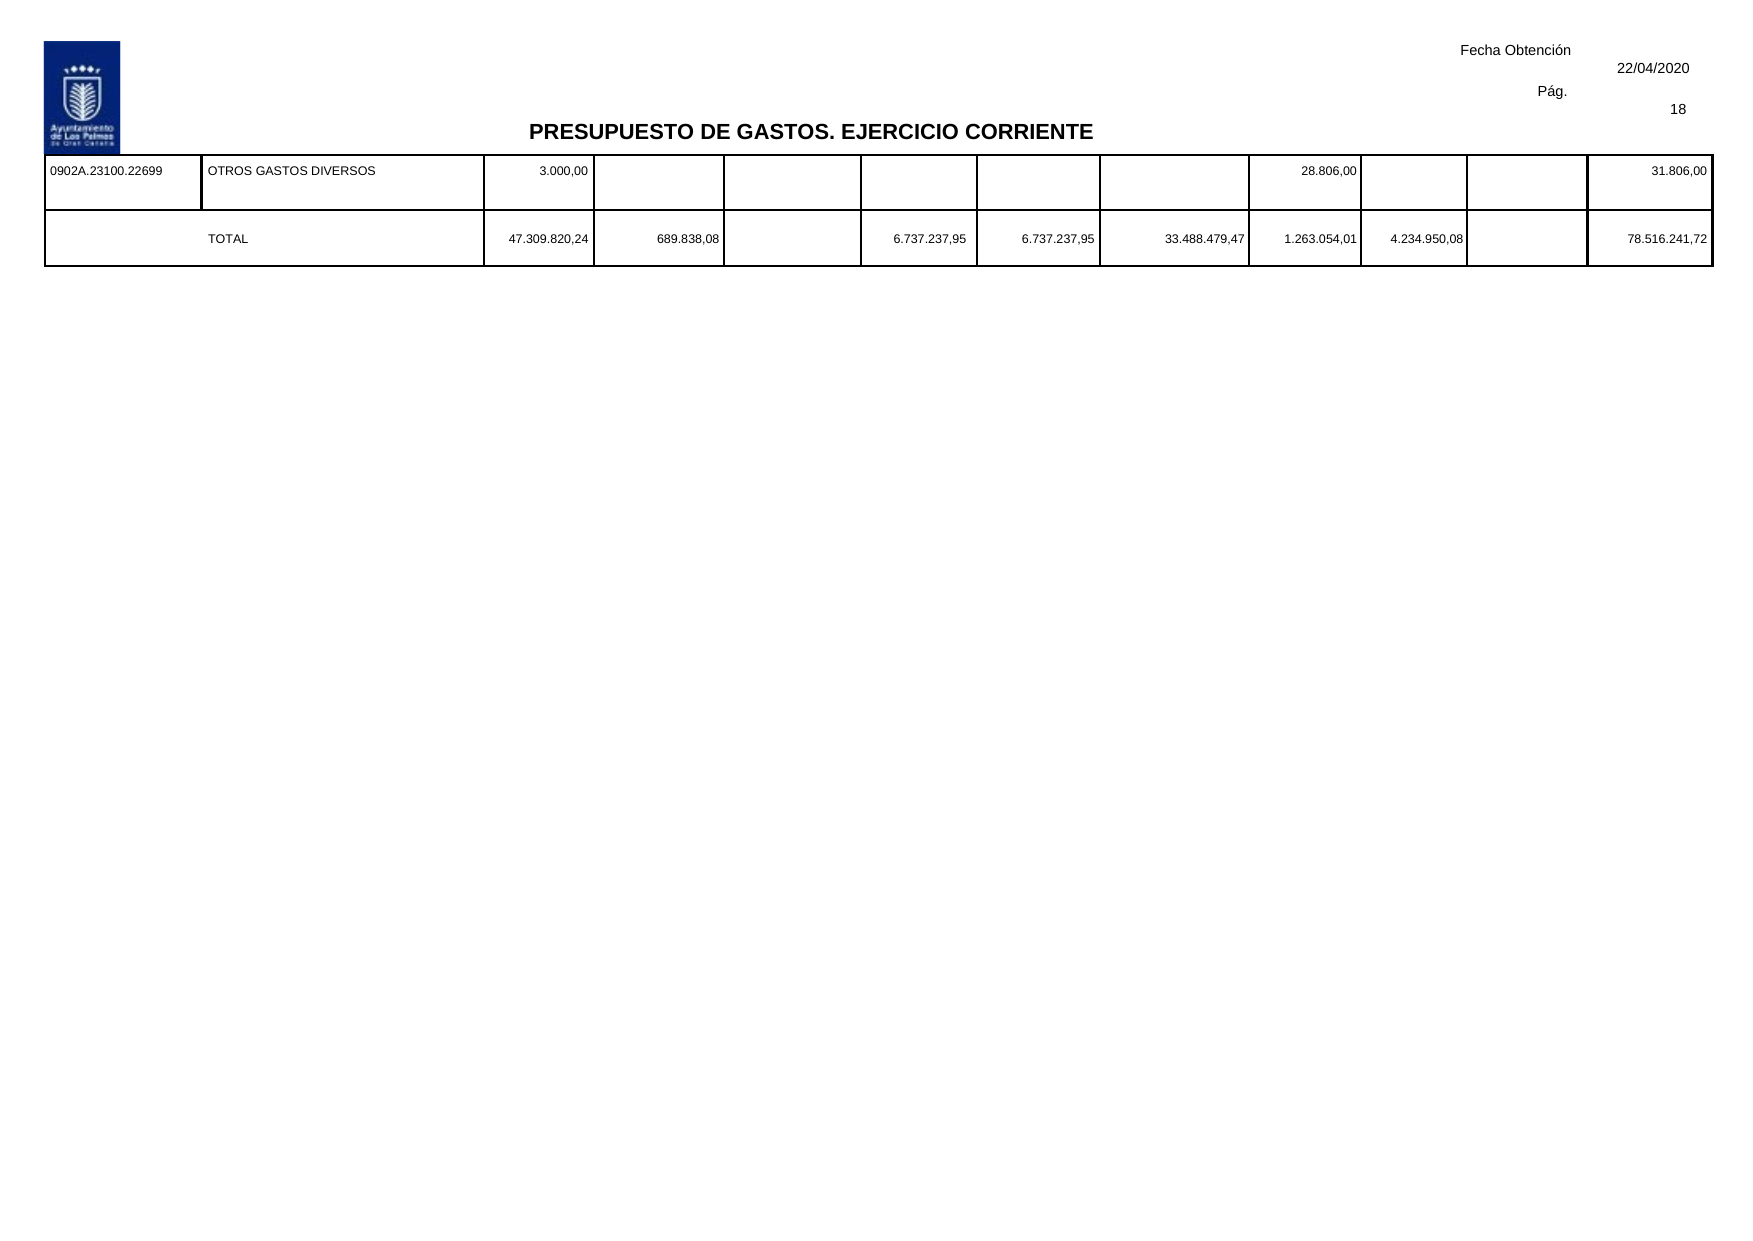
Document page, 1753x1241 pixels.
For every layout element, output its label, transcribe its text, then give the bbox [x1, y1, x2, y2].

table_cell 31.806,00 [1589, 156, 1711, 208]
table_cell [595, 156, 723, 208]
table_cell 28.806,00 [1250, 156, 1360, 208]
table_cell [1101, 156, 1248, 208]
table_cell [1362, 156, 1466, 208]
table_cell 6.737.237,95 [978, 211, 1099, 265]
table_cell TOTAL [46, 211, 483, 265]
table_cell [725, 156, 860, 208]
table_cell [725, 211, 860, 265]
table_cell 47.309.820,24 [485, 211, 593, 265]
picture [43, 41, 121, 154]
table_cell [978, 156, 1099, 208]
table_cell 689.838,08 [595, 211, 723, 265]
table_cell 6.737.237,95 [862, 211, 976, 265]
table_cell [1468, 211, 1586, 265]
table_cell 33.488.479,47 [1101, 211, 1248, 265]
table_cell 1.263.054,01 [1250, 211, 1360, 265]
table_cell 78.516.241,72 [1589, 211, 1711, 265]
table_cell 4.234.950,08 [1362, 211, 1466, 265]
table_cell 3.000,00 [485, 156, 593, 208]
table_cell OTROS GASTOS DIVERSOS [203, 156, 483, 208]
table_cell [1468, 156, 1586, 208]
table_cell 0902A.23100.22699 [46, 156, 200, 208]
table_cell [862, 156, 976, 208]
